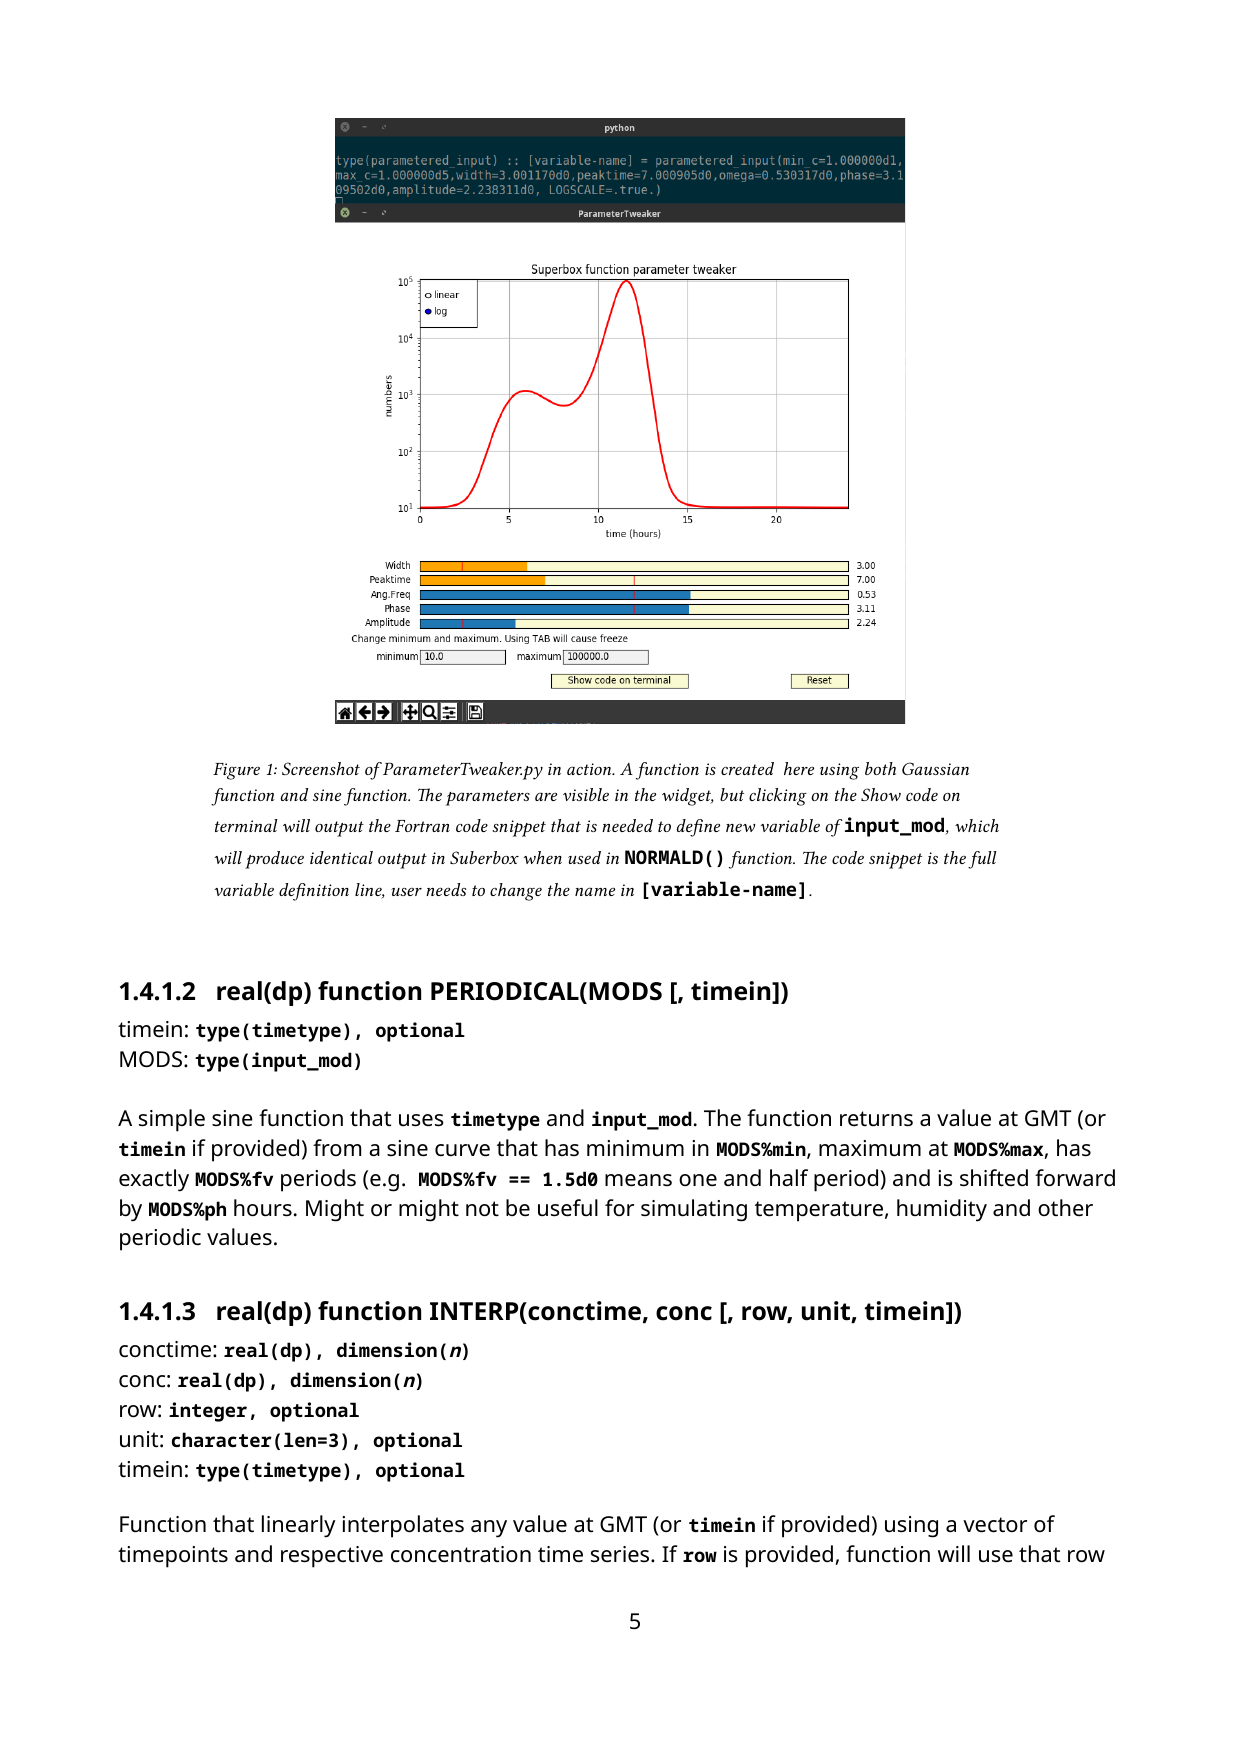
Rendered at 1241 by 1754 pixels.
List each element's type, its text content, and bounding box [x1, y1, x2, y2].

picture [335, 118, 906, 136]
text conc: real(dp), dimension(n) [118, 1364, 1122, 1394]
subtitle real(dp) function INTERP(conctime, conc [, row, unit, timein]) [118, 1294, 1122, 1328]
text unit: character(len=3), optional [118, 1424, 1122, 1453]
text Function that linearly interpolates any value at GMT (or timein if provided) using a vector of timepoints and respective concentration time series. If row is provided, function will use that row [118, 1509, 1122, 1568]
text timein: type(timetype), optional [118, 1014, 1122, 1044]
picture [335, 204, 906, 724]
text Figure 1: Screenshot of ParameterTweaker.py in action. A function is created here using both Gaussian function and sine function. The parameters are visible in the widget, but clicking on the Show code on terminal will output the Fortran code snippet that is needed to define new variable of input_mod, which will produce identical output in Suberbox when used in NORMALD() function. The code snippet is the full variable definition line, user needs to change the name in [variable-name]. [213, 758, 1027, 902]
text A simple sine function that uses timetype and input_mod. The function returns a value at GMT (or timein if provided) from a sine curve that has minimum in MODS%min, maximum at MODS%max, has exactly MODS%fv periods (e.g. MODS%fv == 1.5d0 means one and half period) and is shifted forward by MODS%ph hours. Might or might not be useful for simulating temperature, humidity and other periodic values. [118, 1103, 1122, 1252]
text timein: type(timetype), optional [118, 1453, 1122, 1483]
text row: integer, optional [118, 1394, 1122, 1424]
subtitle real(dp) function PERIODICAL(MODS [, timein]) [118, 974, 1122, 1007]
text MODS: type(input_mod) [118, 1044, 1122, 1073]
text conctime: real(dp), dimension(n) [118, 1334, 1122, 1364]
